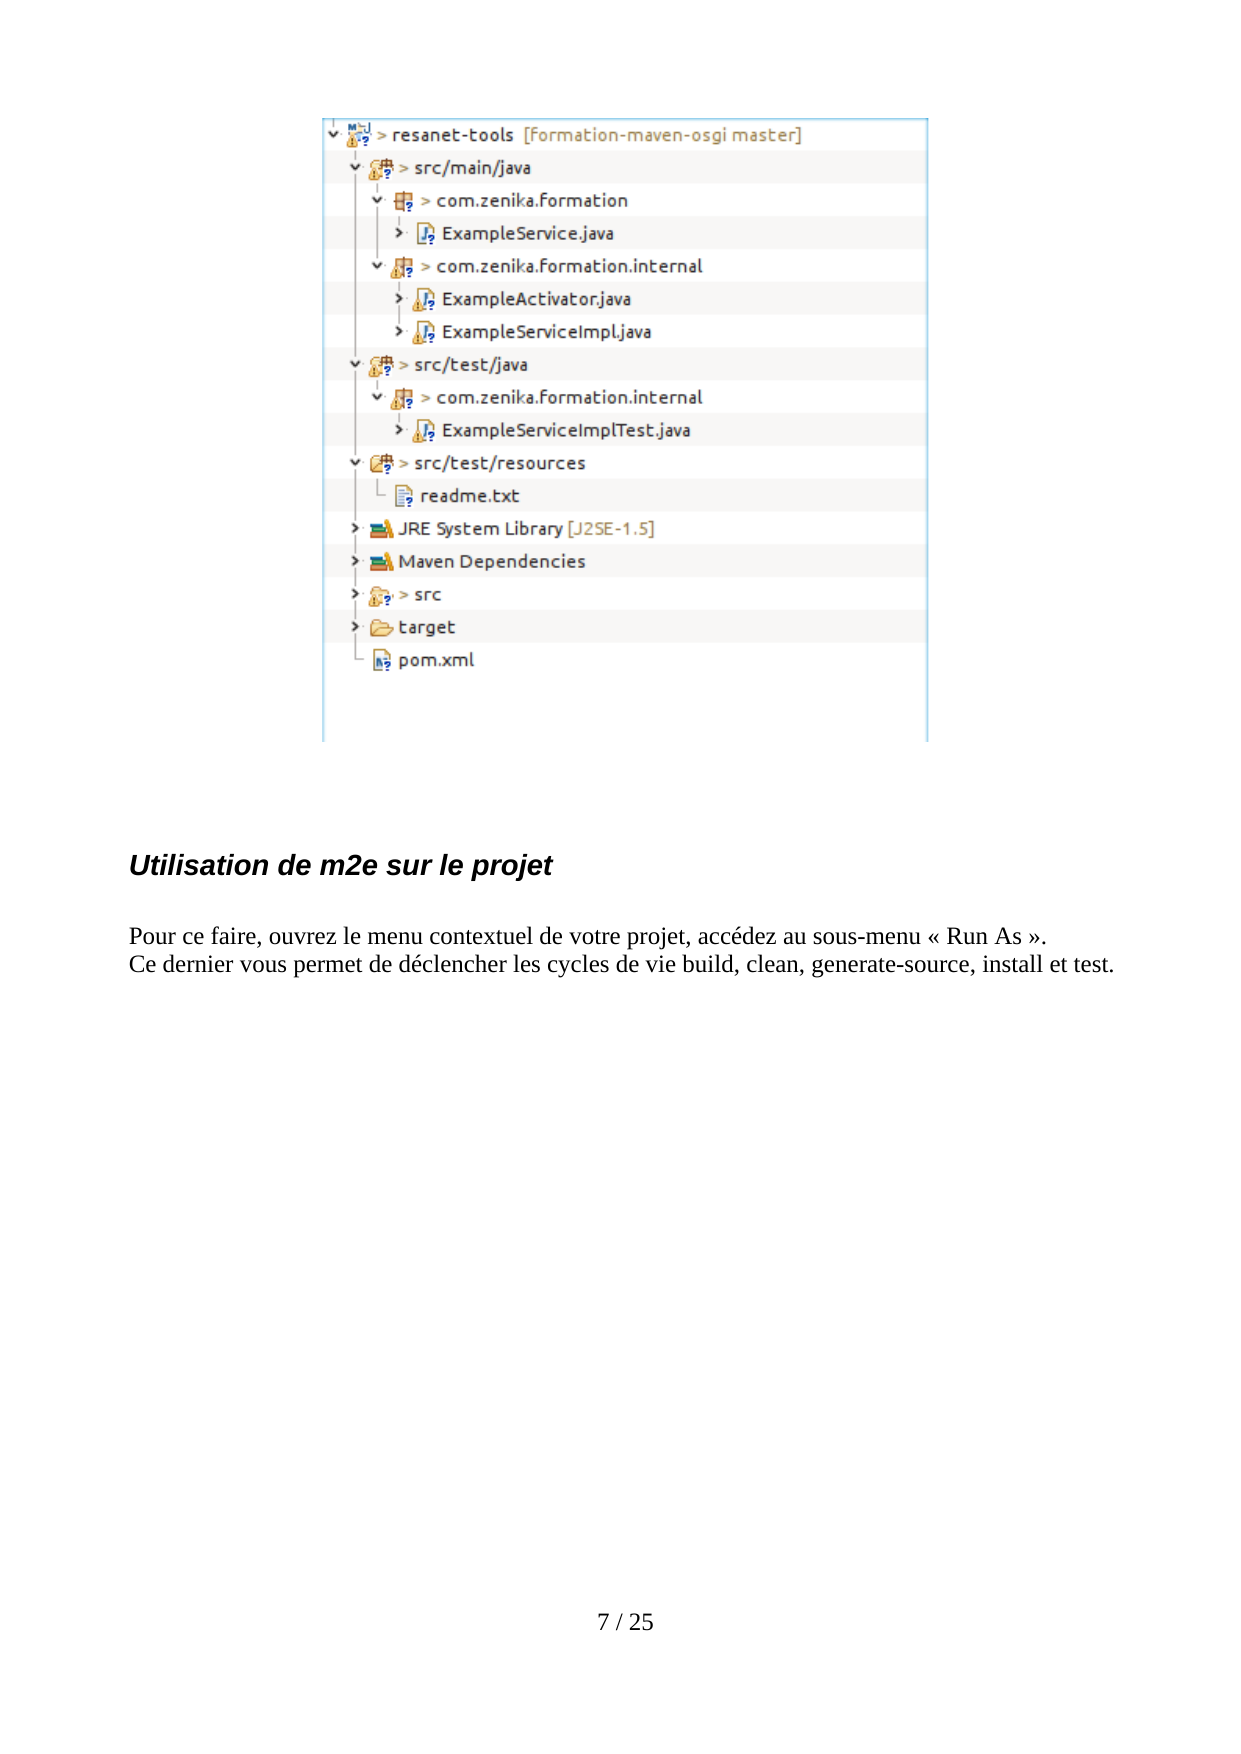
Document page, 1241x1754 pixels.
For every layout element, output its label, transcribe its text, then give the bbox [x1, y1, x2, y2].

picture [322, 118, 929, 742]
text Ce dernier vous permet de déclencher les cycles de vie build, clean, generate-source, install et test. [128, 950, 1122, 977]
subtitle Utilisation de m2e sur le projet [128, 849, 1122, 882]
text Pour ce faire, ouvrez le menu contextuel de votre projet, accédez au sous-menu « Run As ». [128, 922, 1122, 950]
